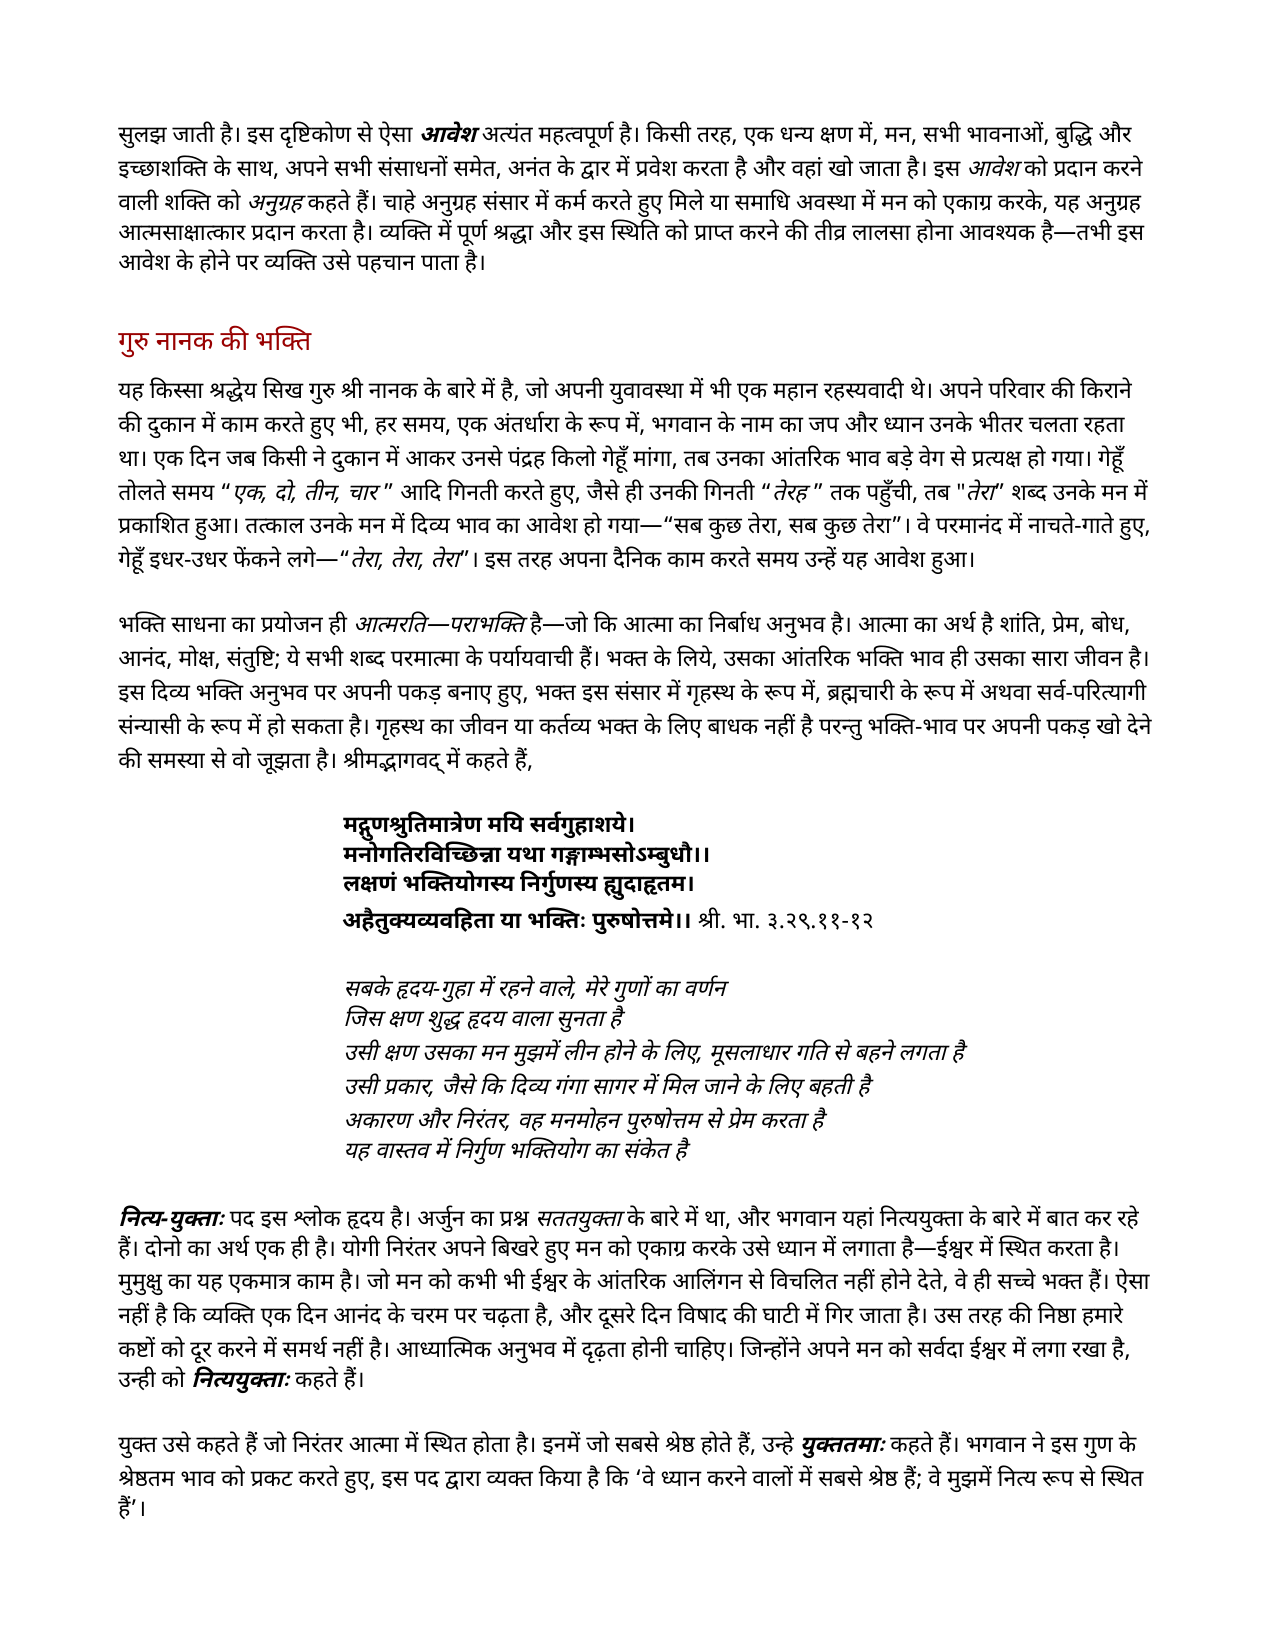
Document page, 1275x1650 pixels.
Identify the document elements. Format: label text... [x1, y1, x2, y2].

text लक्षणं भक्तियोगस्य निर्गुणस्य ह्युदाहृतम। [268, 871, 1157, 901]
text सबके हृदय-गुहा में रहने वाले, मेरे गुणों का वर्णन [343, 972, 1157, 1006]
text अकारण और निरंतर, वह मनमोहन पुरुषोत्तम से प्रेम करता है [343, 1104, 1157, 1138]
subtitle गुरु नानक की भक्ति [118, 326, 1157, 361]
text उसी क्षण उसका मन मुझमें लीन होने के लिए, मूसलाधार गति से बहने लगता है [343, 1036, 1157, 1070]
text मनोगतिरविच्छिन्ना यथा गङ्गाम्भसोऽम्बुधौ।। [268, 841, 1157, 871]
text अहैतुक्यव्यवहिता या भक्तिः पुरुषोत्तमे।। श्री. भा. ३.२९.११-१२ [268, 901, 1157, 938]
text सुलझ जाती है। इस दृष्टिकोण से ऐसा आवेश अत्यंत महत्वपूर्ण है। किसी तरह, एक धन्य क्षण में, मन, सभी भावनाओं, बुद्धि और इच्छाशक्ति के साथ, अपने सभी संसाधनों समेत, अनंत के द्वार में प्रवेश करता है और वहां खो जाता है। इस आवेश को प्रदान करने वाली शक्ति को अनुग्रह कहते हैं। चाहे अनुग्रह संसार में कर्म करते हुए मिले या समाधि अवस्था में मन को एकाग्र करके, यह अनुग्रह आत्मसाक्षात्कार प्रदान करता है। व्यक्ति में पूर्ण श्रद्धा और इस स्थिति को प्राप्त करने की तीव्र लालसा होना आवश्यक है—तभी इस आवेश के होने पर व्यक्ति उसे पहचान पाता है। [118, 118, 1157, 279]
text भक्ति साधना का प्रयोजन ही आत्मरति—पराभक्ति है—जो कि आत्मा का निर्बाध अनुभव है। आत्मा का अर्थ है शांति, प्रेम, बोध, आनंद, मोक्ष, संतुष्टि; ये सभी शब्द परमात्मा के पर्यायवाची हैं। भक्त के लिये, उसका आंतरिक भक्ति भाव ही उसका सारा जीवन है। इस दिव्य भक्ति अनुभव पर अपनी पकड़ बनाए हुए, भक्त इस संसार में गृहस्थ के रूप में, ब्रह्मचारी के रूप में अथवा सर्व-परित्यागी संन्यासी के रूप में हो सकता है। गृहस्थ का जीवन या कर्तव्य भक्त के लिए बाधक नहीं है परन्तु भक्ति-भाव पर अपनी पकड़ खो देने की समस्या से वो जूझता है। श्रीमद्भागवद् में कहते हैं, [118, 608, 1157, 777]
text यह वास्तव में निर्गुण भक्तियोग का संकेत है [343, 1138, 1157, 1167]
text यह किस्सा श्रद्धेय सिख गुरु श्री नानक के बारे में है, जो अपनी युवावस्था में भी एक महान रहस्यवादी थे। अपने परिवार की किराने की दुकान में काम करते हुए भी, हर समय, एक अंतर्धारा के रूप में, भगवान के नाम का जप और ध्यान उनके भीतर चलता रहता था। एक दिन जब किसी ने दुकान में आकर उनसे पंद्रह किलो गेहूँ मांगा, तब उनका आंतरिक भाव बड़े वेग से प्रत्यक्ष हो गया। गेहूँ तोलते समय “एक, दो, तीन, चार ”‌ आदि गिनती करते हुए, जैसे ही उनकी गिनती “तेरह ” तक पहुँची, तब "तेरा” शब्द उनके मन में प्रकाशित हुआ। तत्काल उनके मन में दिव्य भाव का आवेश हो गया—“सब कुछ तेरा, सब कुछ तेरा”। वे परमानंद में नाचते-गाते हुए, गेहूँ इधर-उधर फेंकने लगे—“तेरा, तेरा, तेरा”। इस तरह अपना दैनिक काम करते समय उन्हें यह आवेश हुआ। [118, 374, 1157, 577]
text जिस क्षण शुद्ध हृदय वाला सुनता है [343, 1006, 1157, 1036]
text उसी प्रकार, जैसे कि दिव्य गंगा सागर में मिल जाने के लिए बहती है [343, 1070, 1157, 1104]
text नित्य-युक्ताः पद इस श्लोक हृदय है। अर्जुन का प्रश्न सततयुक्ता के बारे में था, और भगवान यहां नित्ययुक्ता के बारे में बात कर रहे हैं। दोनो का अर्थ एक ही है। योगी निरंतर अपने बिखरे हुए मन को एकाग्र करके उसे ध्यान में लगाता है—ईश्वर में स्थित करता है। मुमुक्षु का यह एकमात्र काम है। जो मन को कभी भी ईश्वर के आंतरिक आलिंगन से विचलित नहीं होने देते, वे ही सच्चे भक्त हैं। ऐसा नहीं है कि व्यक्ति एक दिन आनंद के चरम पर चढ़ता है, और दूसरे दिन विषाद की घाटी में गिर जाता है। उस तरह की निष्ठा हमारे कष्टों को दूर करने में समर्थ नहीं है। आध्यात्मिक अनुभव में दृढ़ता होनी चाहिए। जिन्होंने अपने मन को सर्वदा ईश्वर में लगा रखा है, उन्ही को नित्ययुक्ताः कहते हैं। [118, 1202, 1157, 1397]
text मद्गुणश्रुतिमात्रेण मयि सर्वगुहाशये। [268, 812, 1157, 841]
text युक्त उसे कहते हैं जो निरंतर आत्मा में स्थित होता है। इनमें जो सबसे श्रेष्ठ होते हैं, उन्हे युक्ततमाः कहते हैं। भगवान ने इस गुण के श्रेष्ठतम भाव को प्रकट करते हुए, इस पद द्वारा व्यक्त किया है कि ‘वे ध्यान करने वालों में सबसे श्रेष्ठ हैं; वे मुझमें नित्य रूप से स्थित हैं’। [118, 1428, 1157, 1526]
